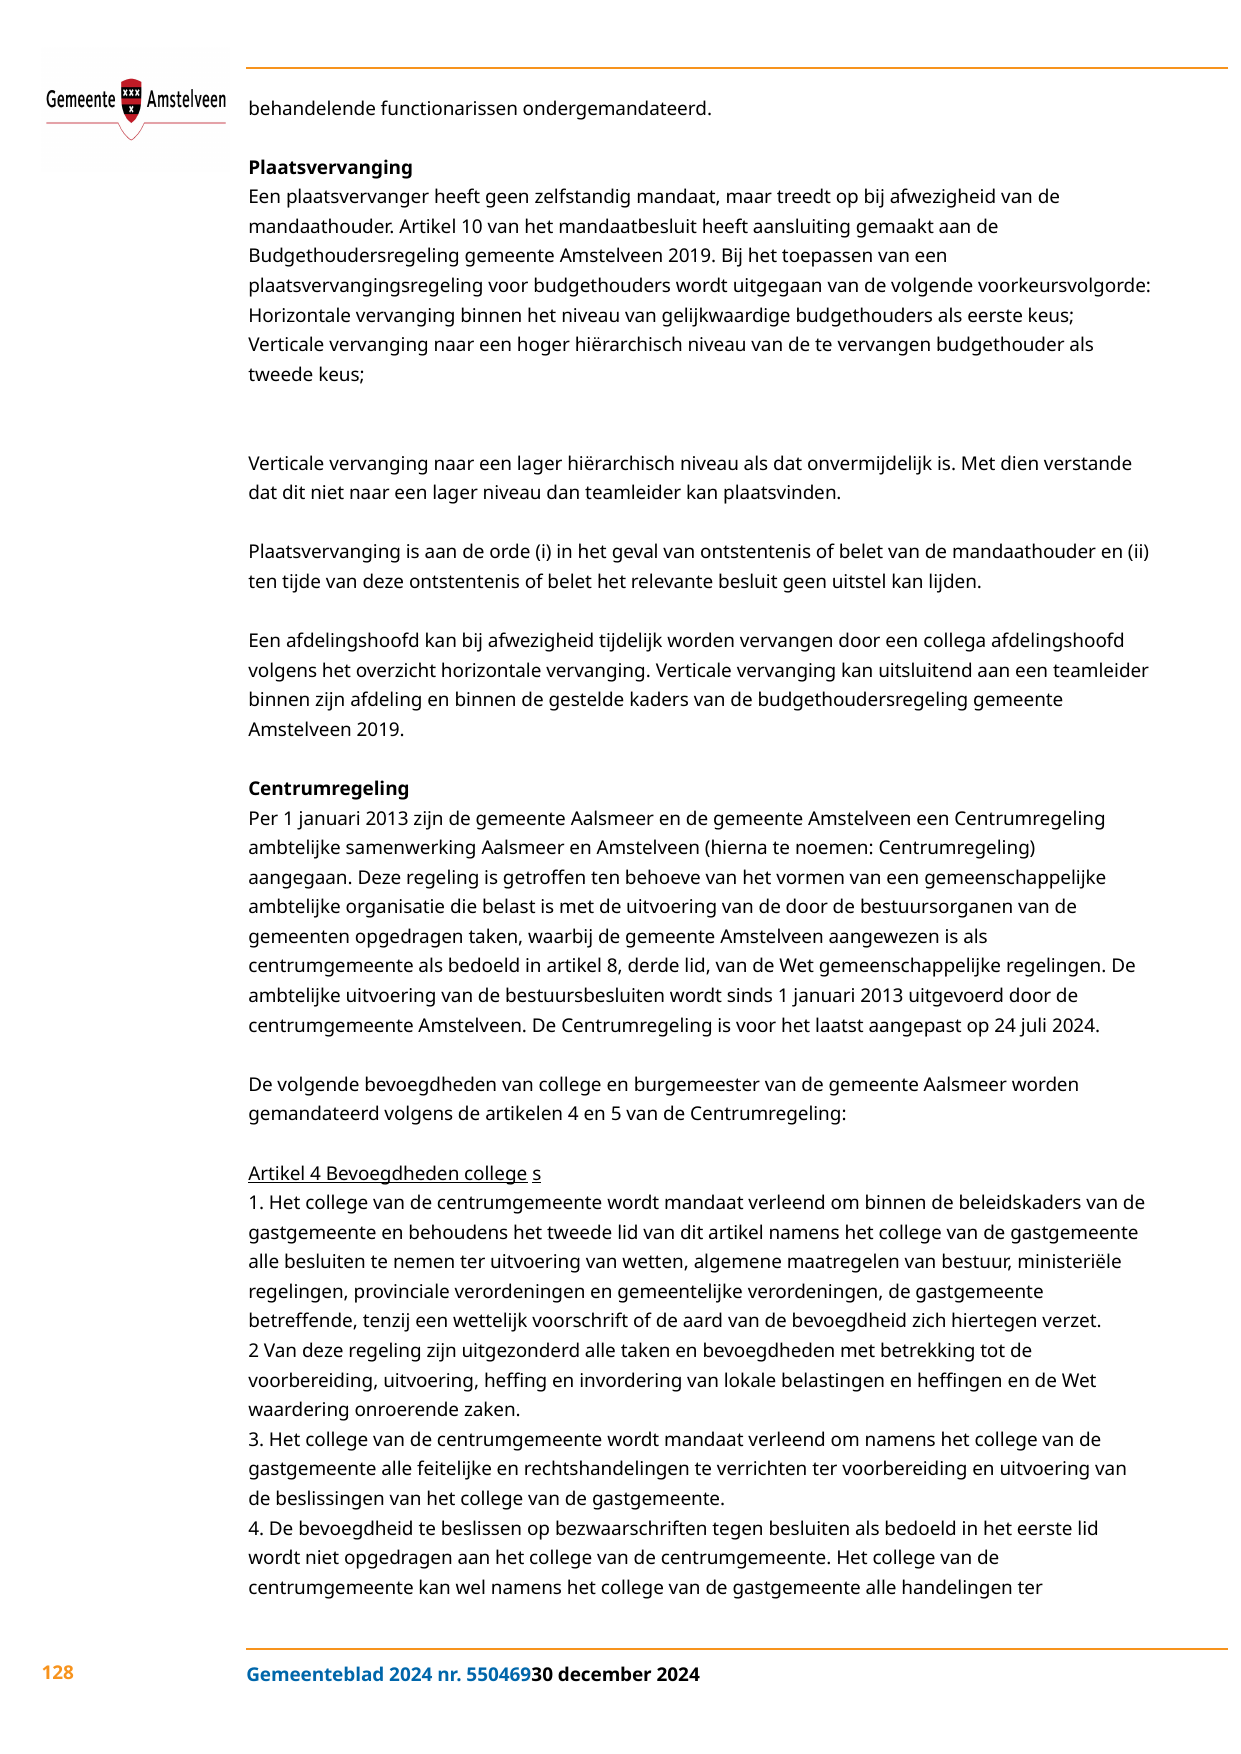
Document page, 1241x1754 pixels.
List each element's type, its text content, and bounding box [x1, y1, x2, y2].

text Horizontale vervanging binnen het niveau van gelijkwaardige budgethouders als eerste keus; [248, 302, 1152, 328]
text 1. Het college van de centrumgemeente wordt mandaat verleend om binnen de beleidskaders van de gastgemeente en behoudens het tweede lid van dit artikel namens het college van de gastgemeente alle besluiten te nemen ter uitvoering van wetten, algemene maatregelen van bestuur, ministeriële regelingen, provinciale verordeningen en gemeentelijke verordeningen, de gastgemeente betreffende, tenzij een wettelijk voorschrift of de aard van de bevoegdheid zich hiertegen verzet. [248, 1189, 1152, 1333]
text aangegaan. Deze regeling is getroffen ten behoeve van het vormen van een gemeenschappelijke ambtelijke organisatie die belast is met de uitvoering van de door de bestuursorganen van de gemeenten opgedragen taken, waarbij de gemeente Amstelveen aangewezen is als centrumgemeente als bedoeld in artikel 8, derde lid, van de Wet gemeenschappelijke regelingen. De ambtelijke uitvoering van de bestuursbesluiten wordt sinds 1 januari 2013 uitgevoerd door de centrumgemeente Amstelveen. De Centrumregeling is voor het laatst aangepast op 24 juli 2024. [248, 864, 1152, 1038]
text Artikel 4 Bevoegdheden college s [248, 1160, 1152, 1186]
text 3. Het college van de centrumgemeente wordt mandaat verleend om namens het college van de gastgemeente alle feitelijke en rechtshandelingen te verrichten ter voorbereiding en uitvoering van de beslissingen van het college van de gastgemeente. [248, 1426, 1152, 1511]
text Centrumregeling [248, 775, 1152, 801]
text Een afdelingshoofd kan bij afwezigheid tijdelijk worden vervangen door een collega afdelingshoofd volgens het overzicht horizontale vervanging. Verticale vervanging kan uitsluitend aan een teamleider binnen zijn afdeling en binnen de gestelde kaders van de budgethoudersregeling gemeente Amstelveen 2019. [248, 627, 1152, 742]
text Verticale vervanging naar een lager hiërarchisch niveau als dat onvermijdelijk is. Met dien verstande dat dit niet naar een lager niveau dan teamleider kan plaatsvinden. [248, 450, 1152, 505]
text behandelende functionarissen ondergemandateerd. [248, 95, 1152, 121]
picture [41, 47, 231, 172]
text Verticale vervanging naar een hoger hiërarchisch niveau van de te vervangen budgethouder als tweede keus; [248, 331, 1152, 387]
text Per 1 januari 2013 zijn de gemeente Aalsmeer en de gemeente Amstelveen een Centrumregeling ambtelijke samenwerking Aalsmeer en Amstelveen (hierna te noemen: Centrumregeling) [248, 805, 1152, 860]
text mandaathouder. Artikel 10 van het mandaatbesluit heeft aansluiting gemaakt aan de [248, 213, 1152, 239]
text Plaatsvervanging [248, 154, 1152, 180]
text Een plaatsvervanger heeft geen zelfstandig mandaat, maar treedt op bij afwezigheid van de [248, 183, 1152, 209]
text 4. De bevoegdheid te beslissen op bezwaarschriften tegen besluiten als bedoeld in het eerste lid wordt niet opgedragen aan het college van de centrumgemeente. Het college van de centrumgemeente kan wel namens het college van de gastgemeente alle handelingen ter [248, 1515, 1152, 1600]
text De volgende bevoegdheden van college en burgemeester van de gemeente Aalsmeer worden gemandateerd volgens de artikelen 4 en 5 van de Centrumregeling: [248, 1071, 1152, 1126]
text Plaatsvervanging is aan de orde (i) in het geval van ontstentenis of belet van de mandaathouder en (ii) ten tijde van deze ontstentenis of belet het relevante besluit geen uitstel kan lijden. [248, 538, 1152, 594]
text Budgethoudersregeling gemeente Amstelveen 2019. Bij het toepassen van een plaatsvervangingsregeling voor budgethouders wordt uitgegaan van de volgende voorkeursvolgorde: [248, 243, 1152, 298]
text 2 Van deze regeling zijn uitgezonderd alle taken en bevoegdheden met betrekking tot de voorbereiding, uitvoering, heffing en invordering van lokale belastingen en heffingen en de Wet waardering onroerende zaken. [248, 1337, 1152, 1422]
